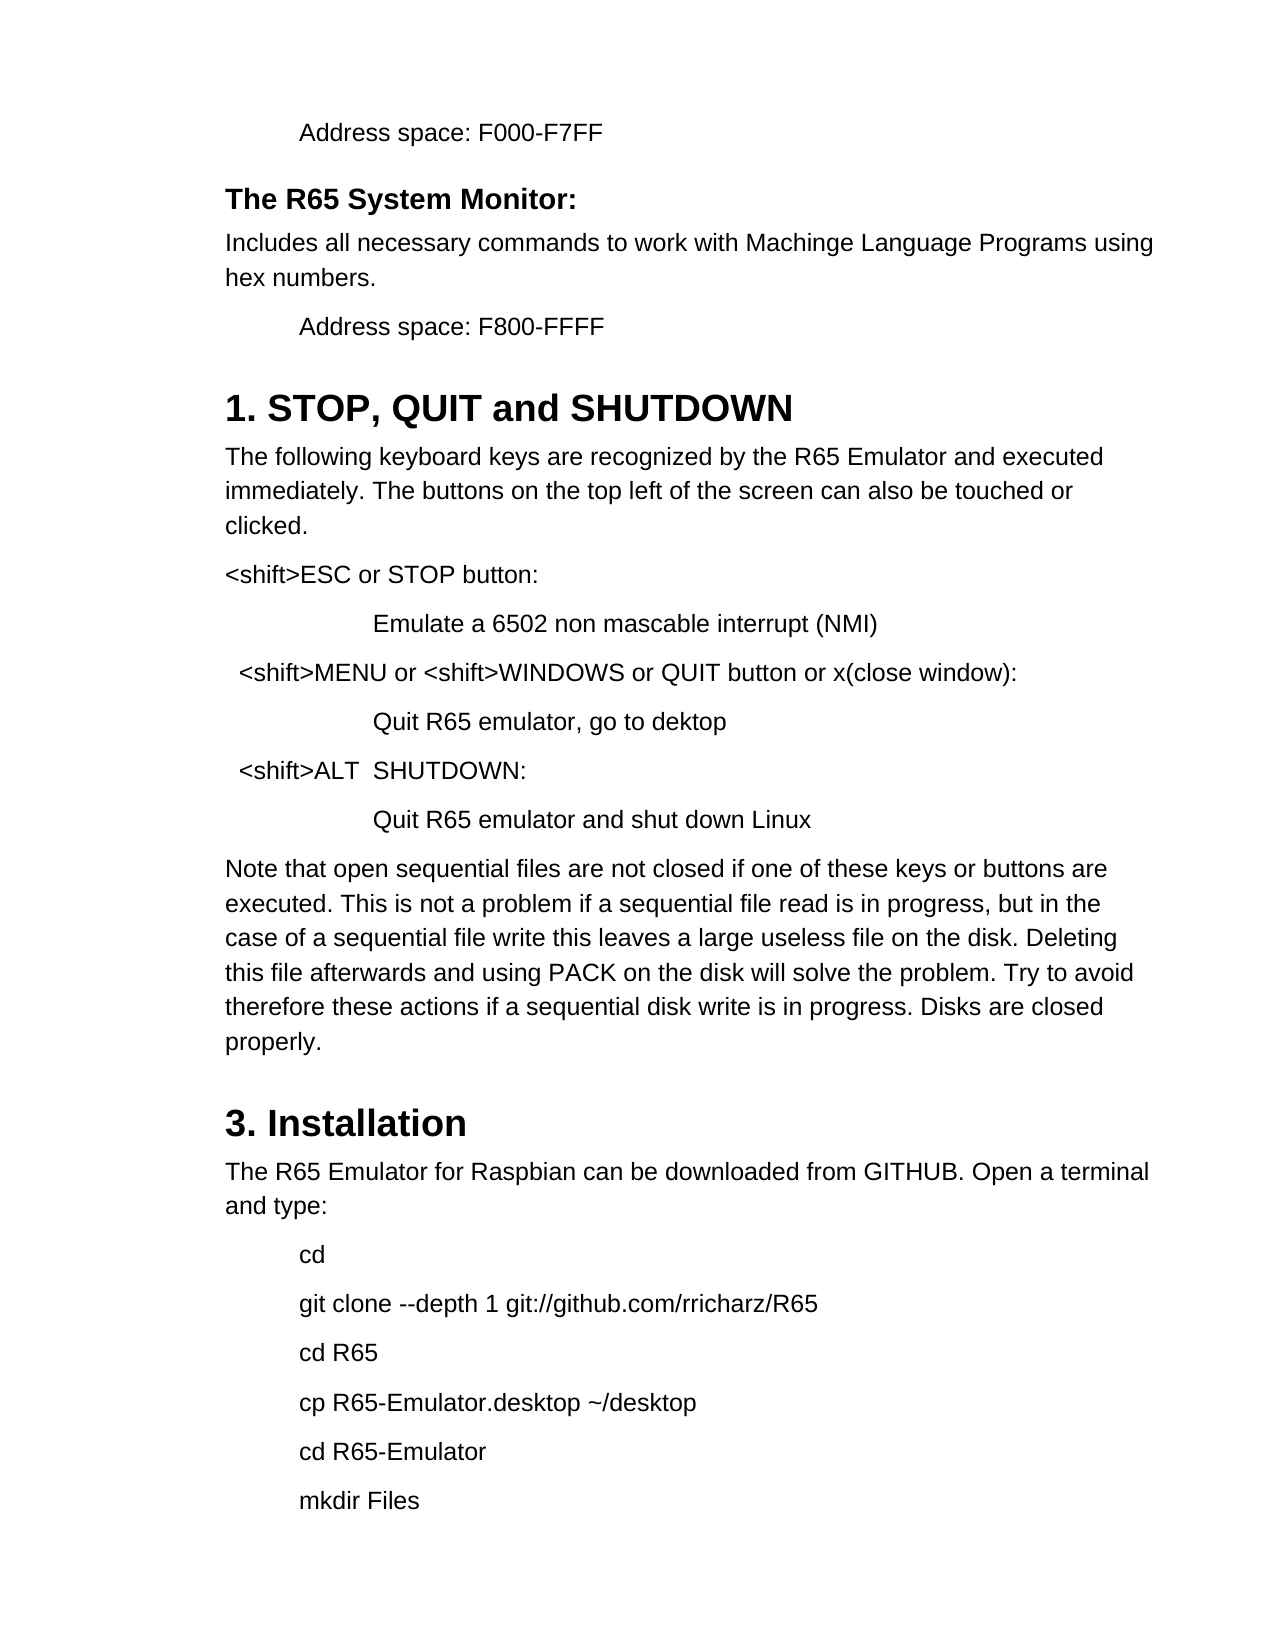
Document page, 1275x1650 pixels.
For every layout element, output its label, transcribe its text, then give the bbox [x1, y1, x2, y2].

subtitle 1. STOP, QUIT and SHUTDOWN [225, 386, 1157, 429]
text git clone --depth 1 git://github.com/rricharz/R65 [299, 1289, 1157, 1318]
subtitle The R65 System Monitor: [225, 182, 1157, 216]
text cd [299, 1240, 1157, 1269]
text cp R65-Emulator.desktop ~/desktop [299, 1387, 1157, 1416]
text Quit R65 emulator and shut down Linux [225, 805, 1157, 834]
text cd R65-Emulator [299, 1437, 1157, 1465]
text Note that open sequential files are not closed if one of these keys or buttons are executed. This is not a problem if a sequential file read is in progress, but in the case of a sequential file write this leaves a large useless file on the disk. Deleting this file afterwards and using PACK on the disk will solve the problem. Try to avoid therefore these actions if a sequential disk write is in progress. Disks are closed properly. [225, 854, 1157, 1055]
text cd R65 [299, 1338, 1157, 1367]
text <shift>ALT SHUTDOWN: [225, 756, 1157, 785]
text Address space: F800-FFFF [225, 312, 1157, 340]
text Includes all necessary commands to work with Machinge Language Programs using hex numbers. [225, 228, 1157, 291]
text Address space: F000-F7FF [225, 118, 1157, 147]
text Emulate a 6502 non mascable interrupt (NMI) [225, 609, 1157, 638]
subtitle 3. Installation [225, 1101, 1157, 1144]
text <shift>ESC or STOP button: [225, 560, 1157, 588]
text The R65 Emulator for Raspbian can be downloaded from GITHUB. Open a terminal and type: [225, 1157, 1157, 1220]
text <shift>MENU or <shift>WINDOWS or QUIT button or x(close window): [225, 658, 1157, 687]
text mkdir Files [299, 1486, 1157, 1514]
text Quit R65 emulator, go to dektop [225, 707, 1157, 736]
text The following keyboard keys are recognized by the R65 Emulator and executed immediately. The buttons on the top left of the screen can also be touched or clicked. [225, 442, 1157, 539]
